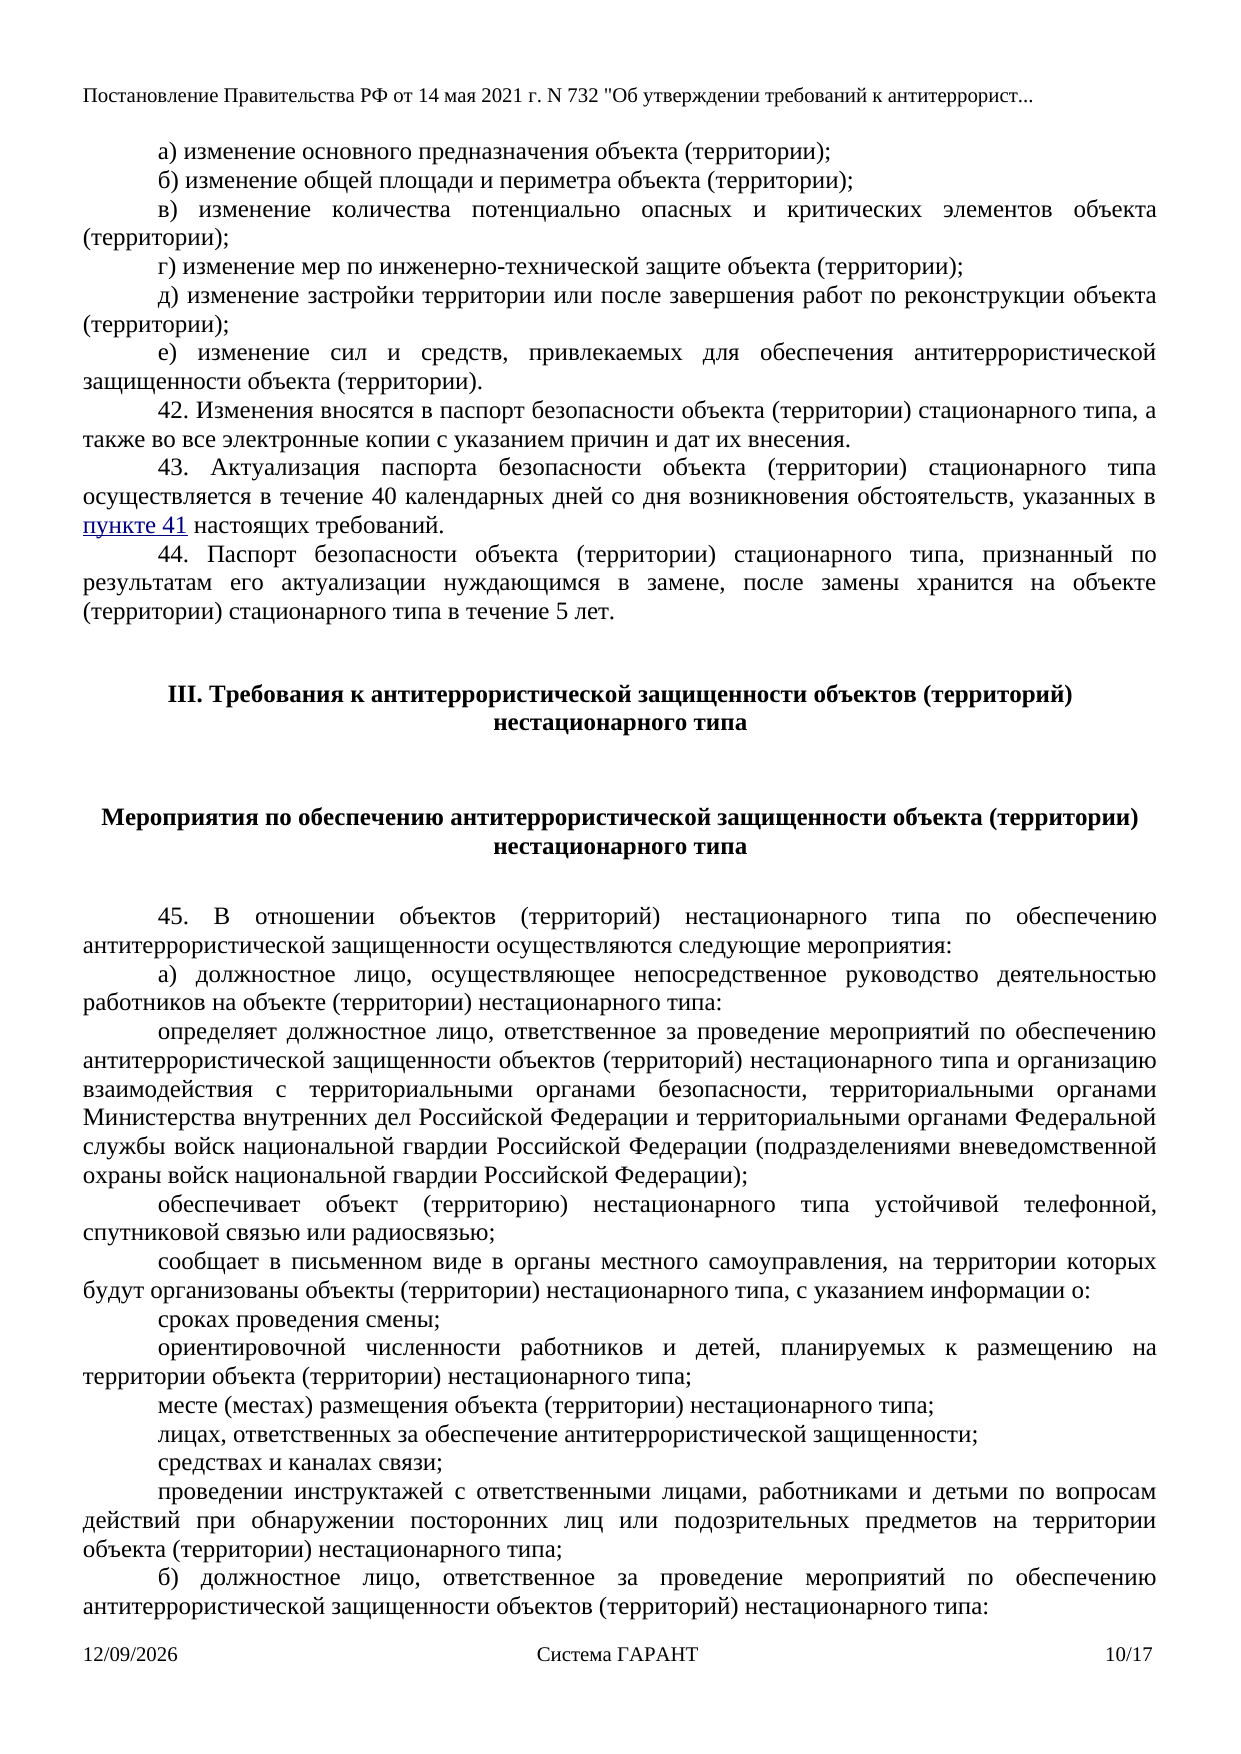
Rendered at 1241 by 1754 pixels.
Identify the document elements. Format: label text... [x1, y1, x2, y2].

text б) должностное лицо, ответственное за проведение мероприятий по обеспечению антитеррористической защищенности объектов (территорий) нестационарного типа: [83, 1562, 1157, 1620]
text сообщает в письменном виде в органы местного самоуправления, на территории которых будут организованы объекты (территории) нестационарного типа, с указанием информации о: [83, 1246, 1157, 1304]
text месте (местах) размещения объекта (территории) нестационарного типа; [83, 1390, 1157, 1419]
text сроках проведения смены; [83, 1304, 1157, 1332]
text 45. В отношении объектов (территорий) нестационарного типа по обеспечению антитеррористической защищенности осуществляются следующие мероприятия: [83, 901, 1157, 959]
text е) изменение сил и средств, привлекаемых для обеспечения антитеррористической защищенности объекта (территории). [83, 337, 1157, 395]
text а) изменение основного предназначения объекта (территории); [83, 136, 1157, 165]
text г) изменение мер по инженерно-технической защите объекта (территории); [83, 251, 1157, 280]
text проведении инструктажей с ответственными лицами, работниками и детьми по вопросам действий при обнаружении посторонних лиц или подозрительных предметов на территории объекта (территории) нестационарного типа; [83, 1476, 1157, 1562]
text лицах, ответственных за обеспечение антитеррористической защищенности; [83, 1419, 1157, 1447]
text в) изменение количества потенциально опасных и критических элементов объекта (территории); [83, 194, 1157, 251]
text определяет должностное лицо, ответственное за проведение мероприятий по обеспечению антитеррористической защищенности объектов (территорий) нестационарного типа и организацию взаимодействия с территориальными органами безопасности, территориальными органами Министерства внутренних дел Российской Федерации и территориальными органами Федеральной службы войск национальной гвардии Российской Федерации (подразделениями вневедомственной охраны войск национальной гвардии Российской Федерации); [83, 1016, 1157, 1189]
text ориентировочной численности работников и детей, планируемых к размещению на территории объекта (территории) нестационарного типа; [83, 1332, 1157, 1390]
text средствах и каналах связи; [83, 1447, 1157, 1476]
subtitle III. Требования к антитеррористической защищенности объектов (территорий) нестационарного типа [83, 679, 1157, 736]
text а) должностное лицо, осуществляющее непосредственное руководство деятельностью работников на объекте (территории) нестационарного типа: [83, 959, 1157, 1016]
text 44. Паспорт безопасности объекта (территории) стационарного типа, признанный по результатам его актуализации нуждающимся в замене, после замены хранится на объекте (территории) стационарного типа в течение 5 лет. [83, 539, 1157, 625]
subtitle Мероприятия по обеспечению антитеррористической защищенности объекта (территории) нестационарного типа [83, 802, 1157, 860]
text обеспечивает объект (территорию) нестационарного типа устойчивой телефонной, спутниковой связью или радиосвязью; [83, 1189, 1157, 1246]
text 43. Актуализация паспорта безопасности объекта (территории) стационарного типа осуществляется в течение 40 календарных дней со дня возникновения обстоятельств, указанных в пункте 41 настоящих требований. [83, 452, 1157, 539]
text 42. Изменения вносятся в паспорт безопасности объекта (территории) стационарного типа, а также во все электронные копии с указанием причин и дат их внесения. [83, 395, 1157, 452]
text б) изменение общей площади и периметра объекта (территории); [83, 165, 1157, 194]
text д) изменение застройки территории или после завершения работ по реконструкции объекта (территории); [83, 280, 1157, 337]
